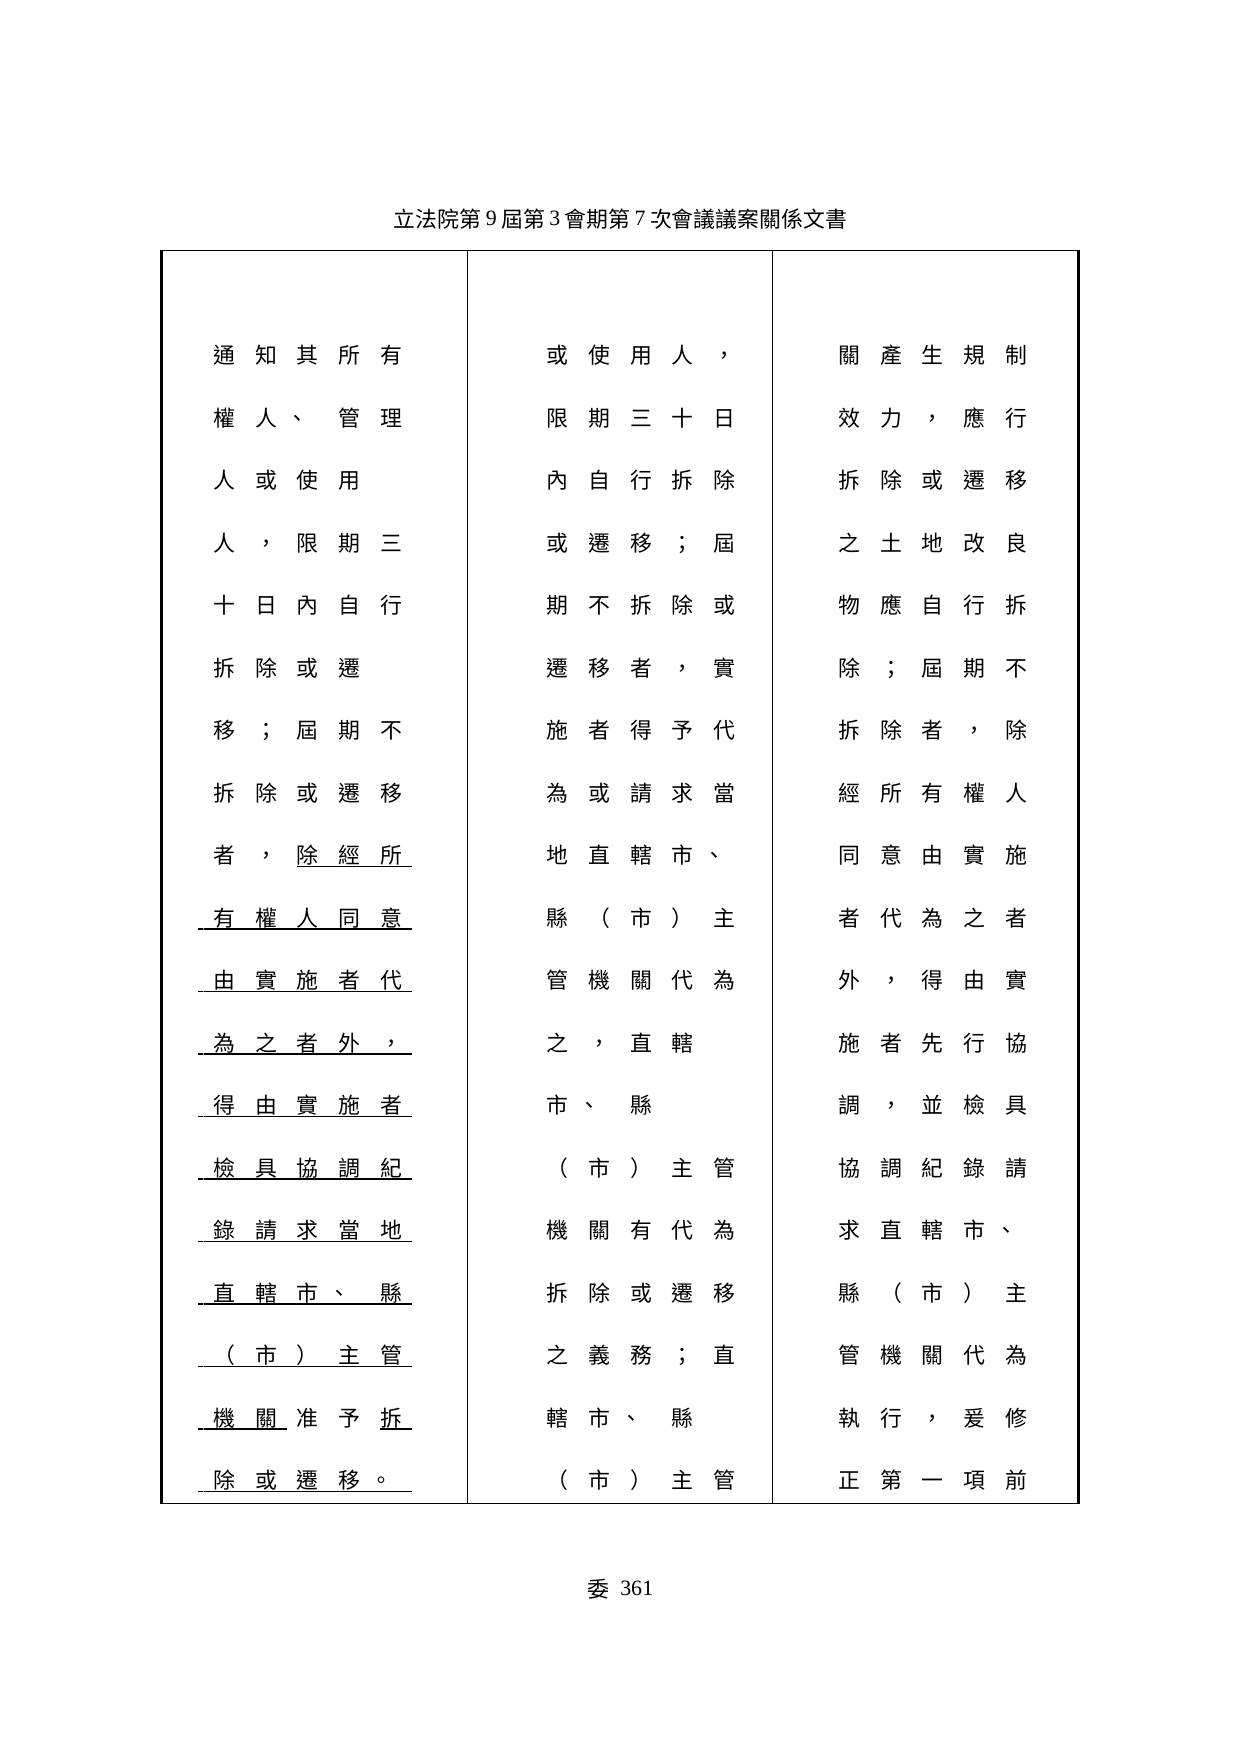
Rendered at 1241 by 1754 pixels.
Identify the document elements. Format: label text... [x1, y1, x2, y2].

table_cell 或使用人，限期三十日內自行拆除或遷移；屆期不拆除或遷移者，實施者得予代為或請求當地直轄市、縣（市）主管機關代為之，直轄市、縣（市）主管機關有代為拆除或遷移之義務；直轄市、縣（市）主管 [468, 251, 772, 1503]
table_cell 通知其所有權人、管理人或使用人，限期三十日內自行拆除或遷移；屆期不拆除或遷移者，除經所有權人同意由實施者代為之者外，得由實施者檢具協調紀錄請求當地直轄市、縣（市）主管機關准予拆除或遷移。 [163, 251, 467, 1503]
table_cell 關產生規制效力，應行拆除或遷移之土地改良物應自行拆除；屆期不拆除者，除經所有權人同意由實施者代為之者外，得由實施者先行協調，並檢具協調紀錄請求直轄市、縣（市）主管機關代為執行，爰修正第一項前 [773, 251, 1077, 1503]
